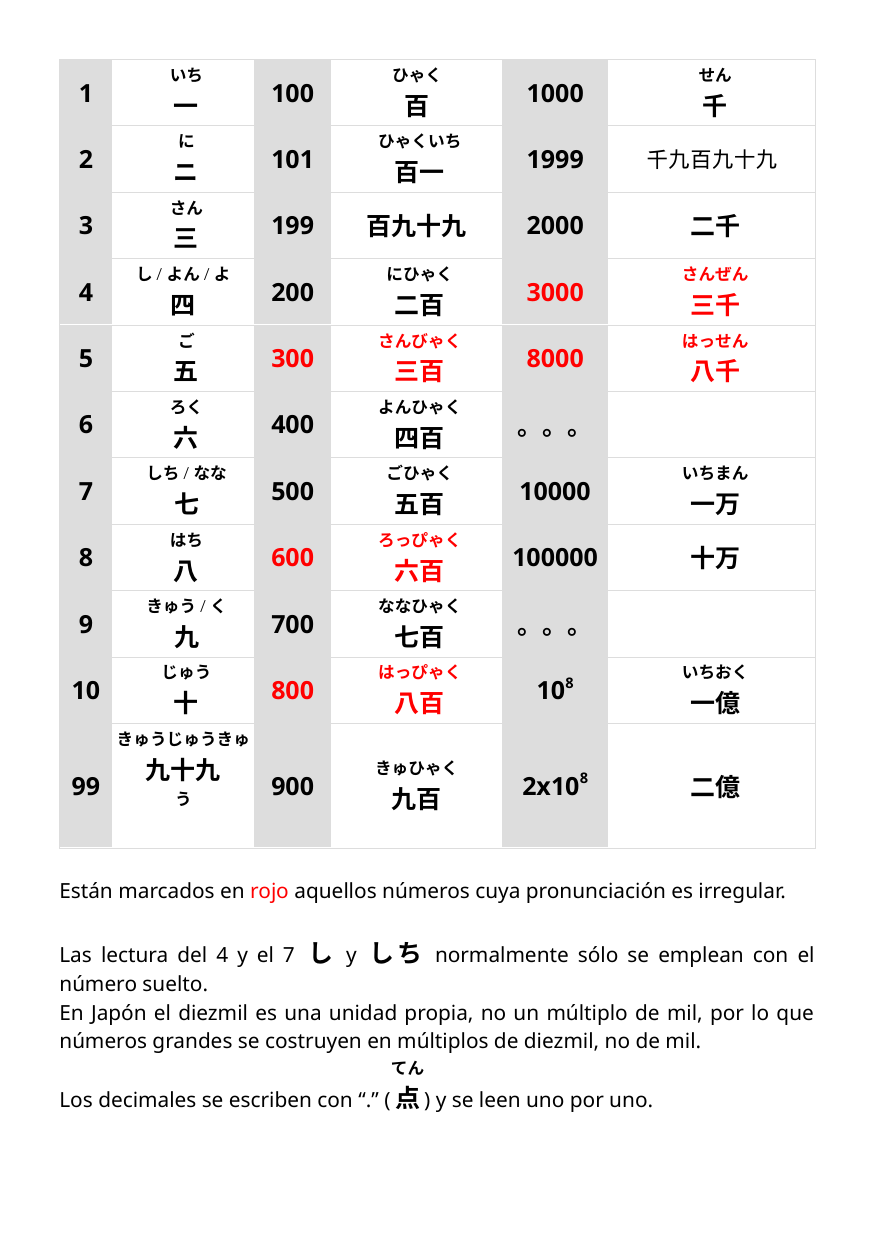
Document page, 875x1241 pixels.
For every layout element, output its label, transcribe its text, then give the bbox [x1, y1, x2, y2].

table_cell [608, 392, 815, 457]
table_header 1000 [502, 60, 608, 125]
table_cell 三百さんびゃく [331, 326, 502, 391]
table_cell 8 [60, 525, 112, 590]
table_cell 600 [254, 525, 331, 590]
table_header 1 [60, 60, 112, 125]
text Los decimales se escriben con “.” (点てん) y se leen uno por uno. [59, 1055, 815, 1115]
table_cell 十万 [608, 525, 815, 590]
table_cell 。。。 [502, 392, 608, 457]
table_cell 900 [254, 724, 331, 847]
table_cell [608, 591, 815, 657]
table_cell 10 [60, 658, 112, 723]
table_cell 四し / よん / よ [112, 259, 254, 324]
table_cell 二千 [608, 193, 815, 258]
table_cell 200 [254, 259, 331, 324]
table_header 千せん [608, 60, 815, 125]
table_cell 4 [60, 259, 112, 324]
table_cell 199 [254, 193, 331, 258]
table_header 100 [254, 60, 331, 125]
table_cell 10000 [502, 458, 608, 524]
table_cell 九きゅう / く [112, 591, 254, 657]
table_header 百ひゃく [331, 60, 502, 125]
table_cell 六百ろっぴゃく [331, 525, 502, 590]
table_cell 百九十九 [331, 193, 502, 258]
table_cell 2x108 [502, 724, 608, 847]
table_cell 。。。 [502, 591, 608, 657]
table_cell 108 [502, 658, 608, 723]
table_cell 7 [60, 458, 112, 524]
table_cell 百一ひゃくいち [331, 126, 502, 192]
table_cell 二億 [608, 724, 815, 847]
table_cell 5 [60, 326, 112, 391]
table_cell 七百ななひゃく [331, 591, 502, 657]
table_cell 300 [254, 326, 331, 391]
table_cell 6 [60, 392, 112, 457]
table_cell 一億いちおく [608, 658, 815, 723]
table_cell 三千さんぜん [608, 259, 815, 324]
text Las lectura del 4 y el 7 し y しち normalmente sólo se emplean con el número suelto. [59, 933, 815, 998]
table_cell 千九百九十九 [608, 126, 815, 192]
table_cell 二百にひゃく [331, 259, 502, 324]
table_cell 七しち / なな [112, 458, 254, 524]
table_cell 1999 [502, 126, 608, 192]
table_cell 三さん [112, 193, 254, 258]
table_cell 3000 [502, 259, 608, 324]
table_cell 101 [254, 126, 331, 192]
table_cell 四百よんひゃく [331, 392, 502, 457]
table_cell 99 [60, 724, 112, 847]
table_header 一いち [112, 60, 254, 125]
table_cell 8000 [502, 326, 608, 391]
table_cell ニに [112, 126, 254, 192]
table_cell 100000 [502, 525, 608, 590]
text En Japón el diezmil es una unidad propia, no un múltiplo de mil, por lo que números grandes se costruyen en múltiplos de diezmil, no de mil. [59, 998, 815, 1055]
table_cell 3 [60, 193, 112, 258]
table_cell 9 [60, 591, 112, 657]
table_cell 九百きゅひゃく [331, 724, 502, 847]
table_cell 800 [254, 658, 331, 723]
table_cell 五ご [112, 326, 254, 391]
table_cell 十じゅう [112, 658, 254, 723]
table_cell 700 [254, 591, 331, 657]
table_cell 2000 [502, 193, 608, 258]
table_cell 500 [254, 458, 331, 524]
table_cell 八はち [112, 525, 254, 590]
table_cell 2 [60, 126, 112, 192]
table_cell 八百はっぴゃく [331, 658, 502, 723]
table_cell 五百ごひゃく [331, 458, 502, 524]
table_cell 六ろく [112, 392, 254, 457]
table_cell 九十九きゅうじゅうきゅう [112, 724, 254, 847]
table_cell 400 [254, 392, 331, 457]
table_cell 一万いちまん [608, 458, 815, 524]
text Están marcados en rojo aquellos números cuya pronunciación es irregular. [59, 876, 815, 905]
table_cell 八千はっせん [608, 326, 815, 391]
